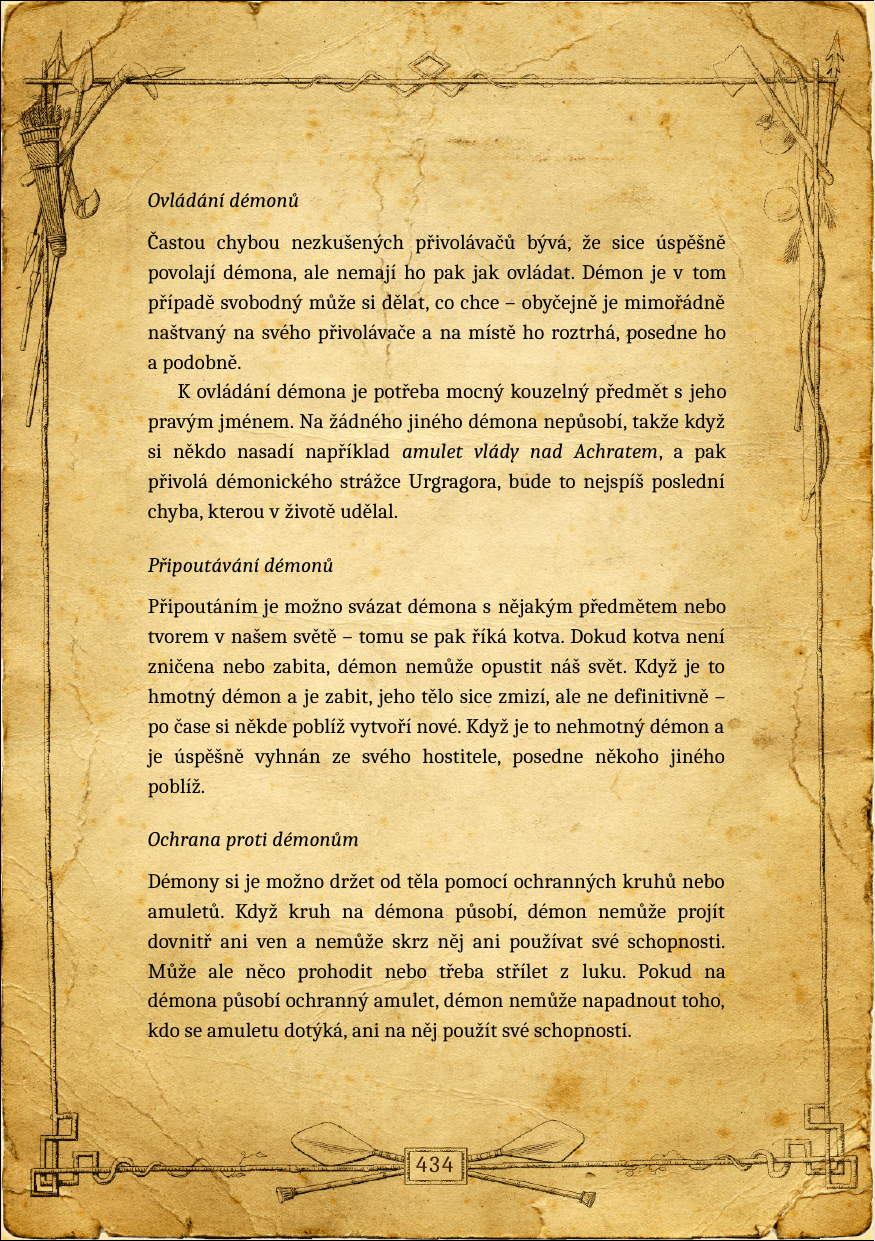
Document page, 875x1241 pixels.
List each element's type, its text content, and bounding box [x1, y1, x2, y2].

text Častou chybou nezkušených přivolávačů bývá, že sice úspěšně povolají démona, ale nemají ho pak jak ovládat. Démon je v⁠ tom případě svobodný může si dělat, co chce – obyčejně je mimořádně naštvaný na svého přivolávače a⁠ na místě ho roztrhá, posedne ho a⁠ podobně. K⁠ ovládání démona je potřeba mocný kouzelný předmět s⁠ jeho pravým jménem. Na žádného jiného démona nepůsobí, takže když si někdo nasadí například amulet vlády nad Achratem, a⁠ pak přivolá démonického strážce Urgragora, bude to nejspíš poslední chyba, kterou v⁠ životě udělal. [148, 231, 726, 524]
text Připoutáním je možno svázat démona s⁠ nějakým předmětem nebo tvorem v⁠ našem světě – tomu se pak říká kotva. Dokud kotva není zničena nebo zabita, démon nemůže opustit náš svět. Když je to hmotný démon a⁠ je zabit, jeho tělo sice zmizí, ale ne definitivně – po čase si někde poblíž vytvoří nové. Když je to nehmotný démon a⁠ je úspěšně vyhnán ze svého hostitele, posedne někoho jiného poblíž. [148, 595, 726, 798]
text Připoutávání démonů [148, 553, 726, 577]
text Ovládání démonů [148, 189, 726, 213]
picture [1, 1, 874, 1240]
text Ochrana proti démonům [148, 828, 726, 852]
text Démony si je možno držet od těla pomocí ochranných kruhů nebo amuletů. Když kruh na démona působí, démon nemůže projít dovnitř ani ven a⁠ nemůže skrz něj ani používat své schopnosti. Může ale něco prohodit nebo třeba střílet z⁠ luku. Pokud na démona působí ochranný amulet, démon nemůže napadnout toho, kdo se amuletu dotýká, ani na něj použít své schopnosti. [148, 869, 726, 1043]
